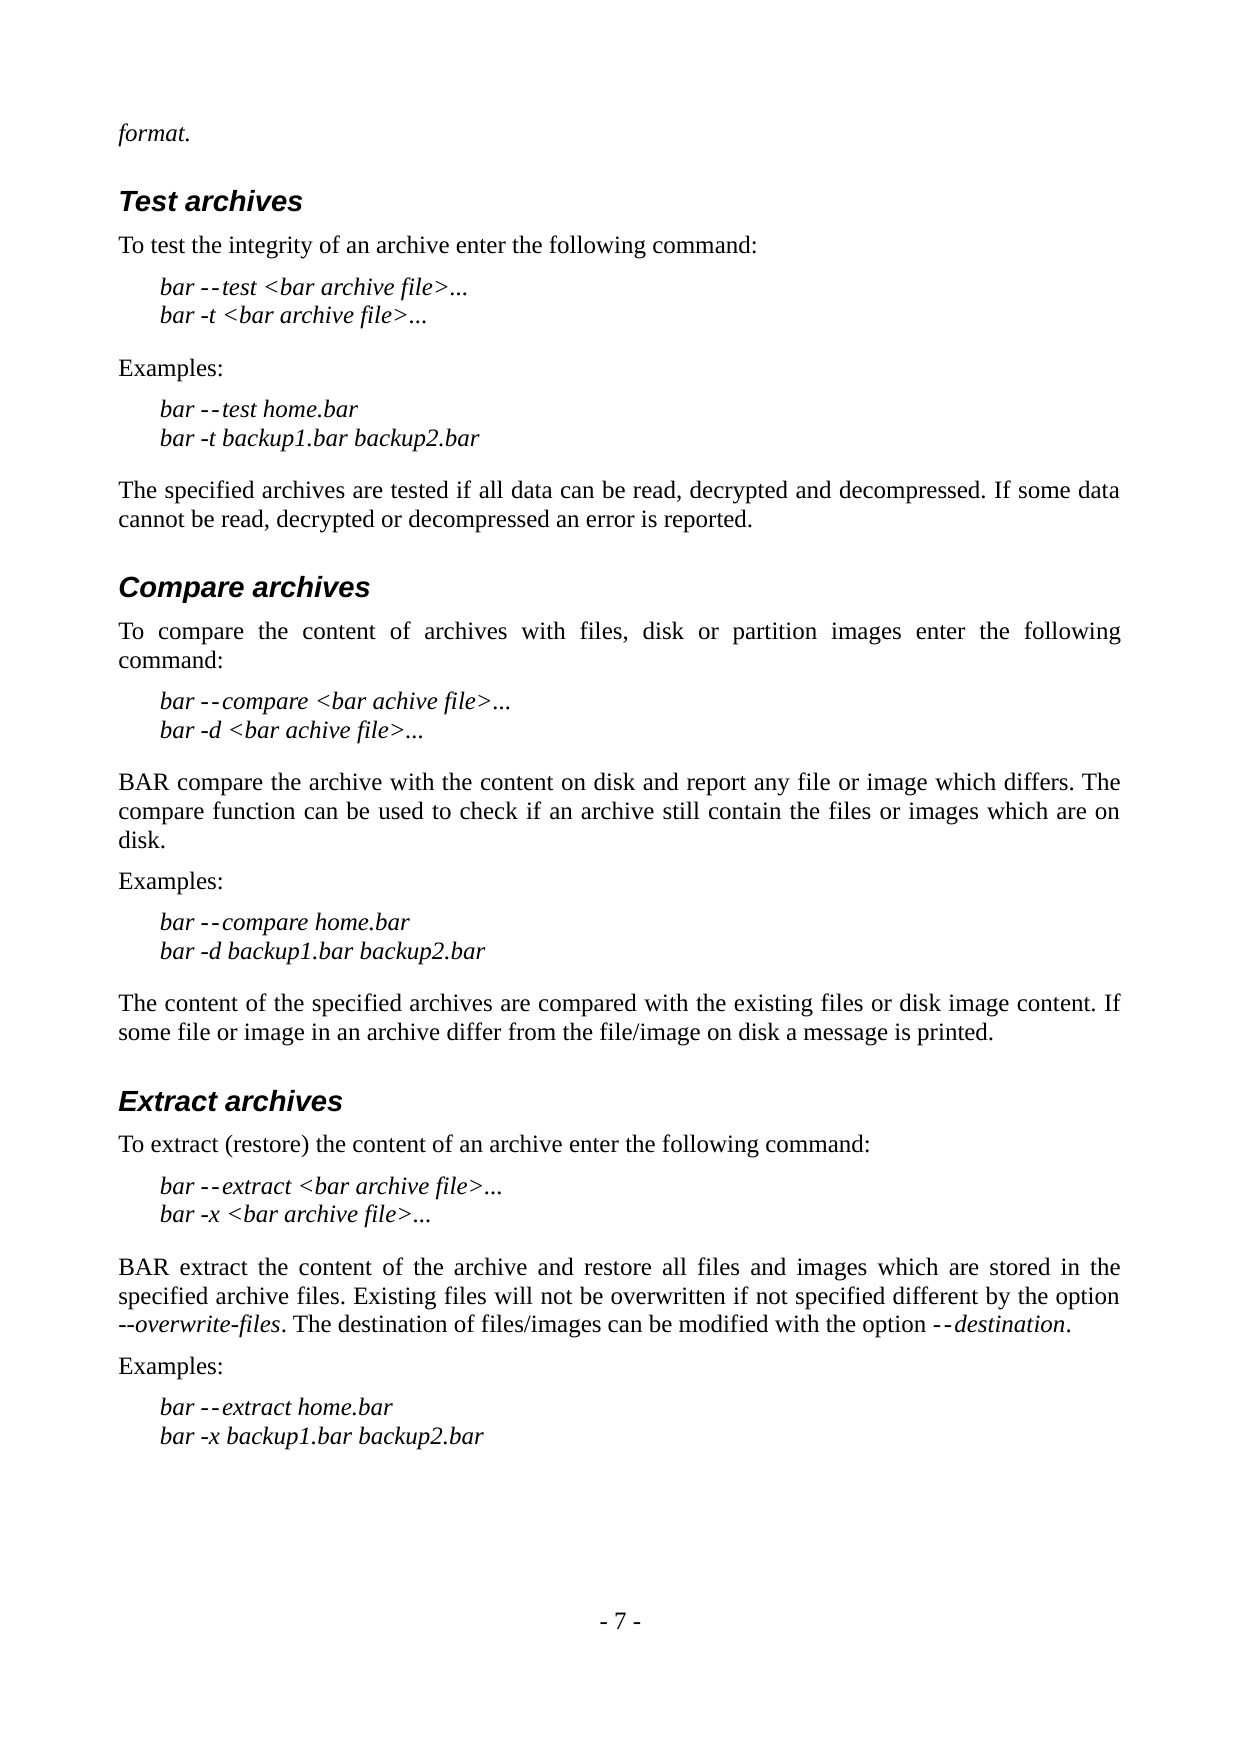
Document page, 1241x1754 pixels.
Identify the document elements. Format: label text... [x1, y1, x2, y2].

subtitle Test archives [118, 184, 1122, 218]
text Examples: [118, 866, 1122, 895]
text bar ‑‑test home.bar [159, 394, 1122, 423]
text bar ‑‑test <bar archive file>... [159, 272, 1122, 300]
text bar -t backup1.bar backup2.bar [159, 423, 1122, 452]
text BAR extract the content of the archive and restore all files and images which are stored in the specified archive files. Existing files will not be overwritten if not specified different by the option ‑‑overwrite-files. The destination of files/images can be modified with the option ‑‑destination. [118, 1252, 1122, 1338]
text bar -x <bar archive file>... [159, 1199, 1122, 1228]
text The content of the specified archives are compared with the existing files or disk image content. If some file or image in an archive differ from the file/image on disk a message is printed. [118, 988, 1122, 1046]
text The specified archives are tested if all data can be read, decrypted and decompressed. If some data cannot be read, decrypted or decompressed an error is reported. [118, 475, 1122, 533]
text bar -d backup1.bar backup2.bar [159, 936, 1122, 965]
text bar ‑‑extract home.bar [159, 1392, 1122, 1421]
text Examples: [118, 1351, 1122, 1379]
text To compare the content of archives with files, disk or partition images enter the following command: [118, 616, 1122, 674]
text bar ‑‑extract <bar archive file>... [159, 1171, 1122, 1199]
text BAR compare the archive with the content on disk and report any file or image which differs. The compare function can be used to check if an archive still contain the files or images which are on disk. [118, 767, 1122, 854]
text Examples: [118, 353, 1122, 382]
text To test the integrity of an archive enter the following command: [118, 230, 1122, 259]
subtitle Extract archives [118, 1083, 1122, 1117]
text bar ‑‑compare <bar achive file>... [159, 686, 1122, 715]
text format. [118, 118, 1122, 147]
text bar ‑‑compare home.bar [159, 907, 1122, 936]
text bar -d <bar achive file>... [159, 715, 1122, 744]
text bar -t <bar archive file>... [159, 300, 1122, 329]
subtitle Compare archives [118, 570, 1122, 604]
text bar -x backup1.bar backup2.bar [159, 1421, 1122, 1449]
text To extract (restore) the content of an archive enter the following command: [118, 1129, 1122, 1158]
